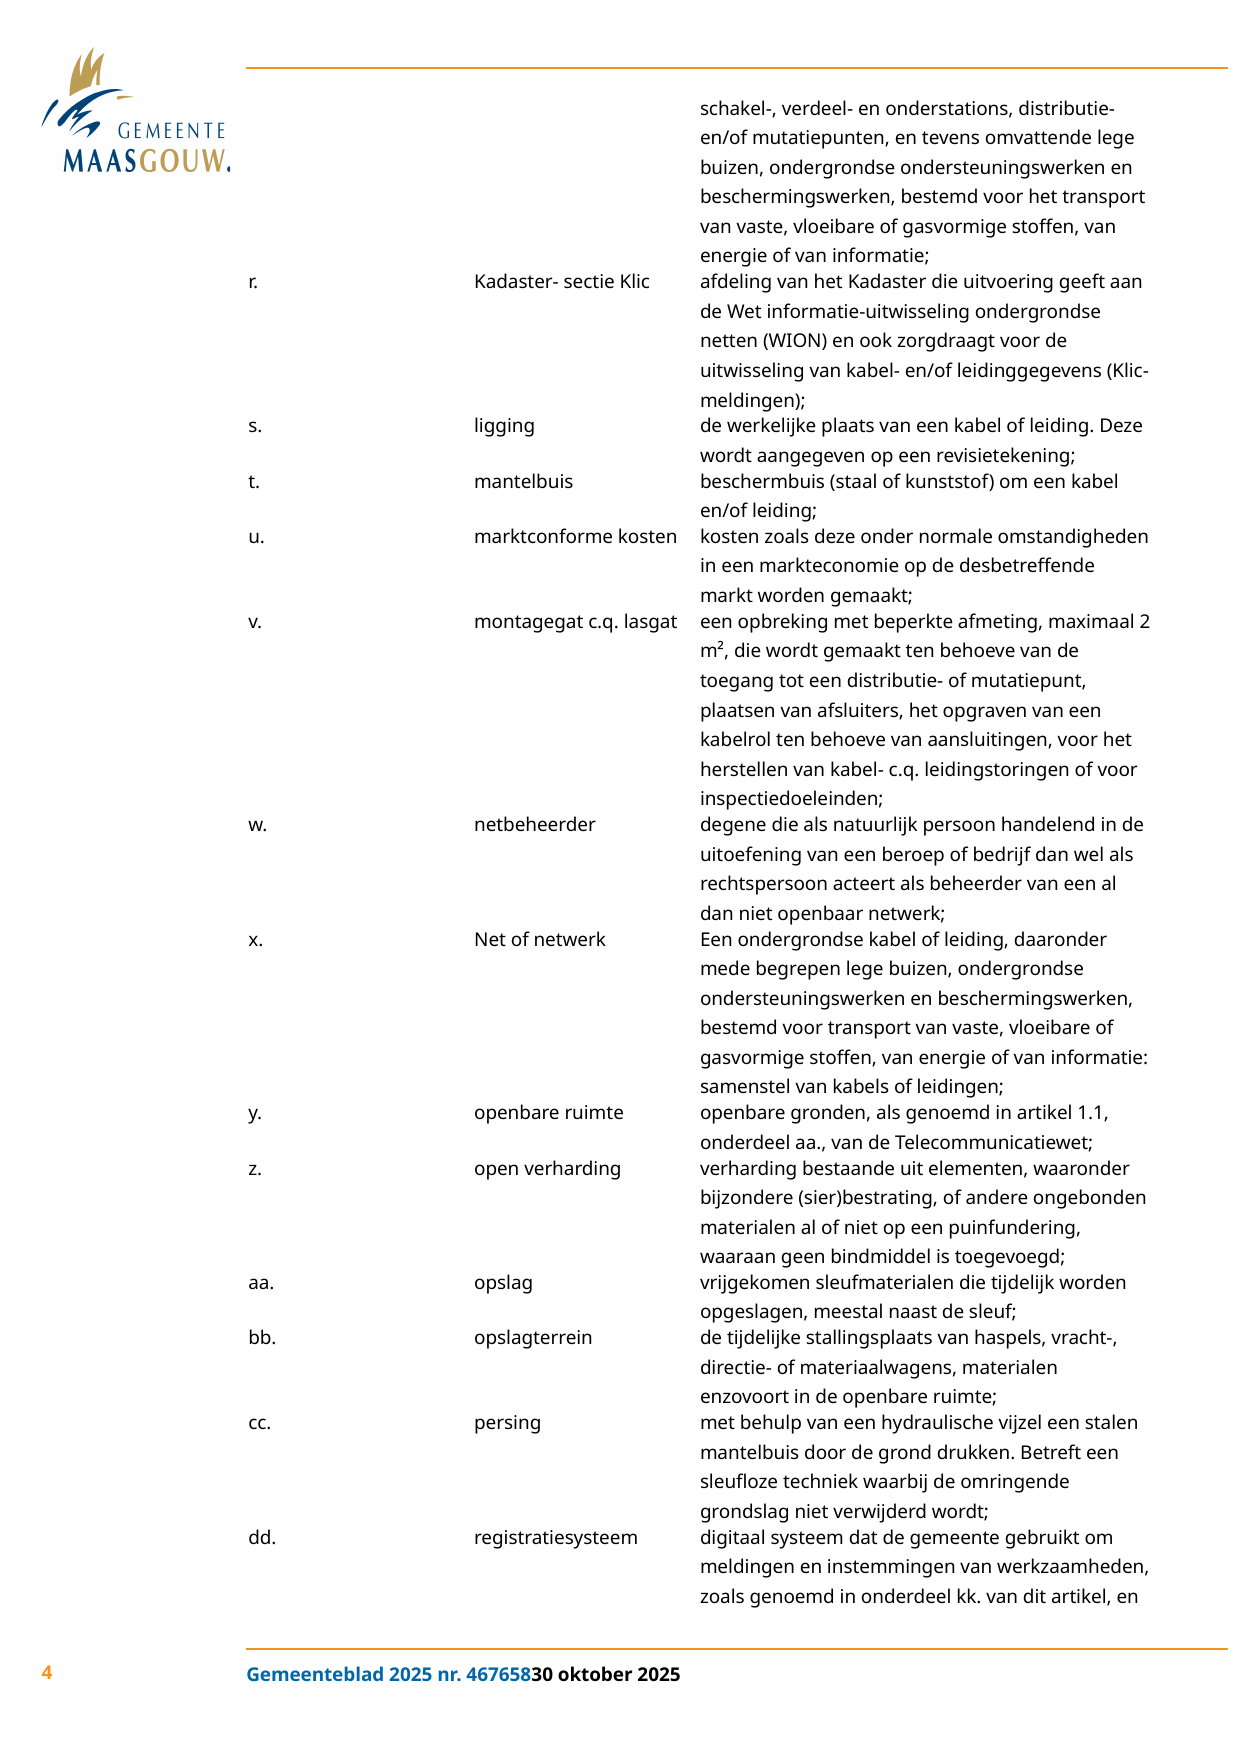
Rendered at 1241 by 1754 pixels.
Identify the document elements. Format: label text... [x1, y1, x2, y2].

table_cell mantelbuis [474, 468, 700, 523]
table_cell een opbreking met beperkte afmeting, maximaal 2 m², die wordt gemaakt ten behoeve van de toegang tot een distributie- of mutatiepunt, plaatsen van afsluiters, het opgraven van een kabelrol ten behoeve van aansluitingen, voor het herstellen van kabel- c.q. leidingstoringen of voor inspectiedoeleinden; [700, 608, 1152, 811]
table_cell Kadaster- sectie Klic [474, 269, 700, 412]
table_cell dd. [248, 1524, 474, 1609]
table_cell cc. [248, 1409, 474, 1524]
table_cell [474, 95, 700, 268]
table_cell ligging [474, 413, 700, 468]
table_cell kosten zoals deze onder normale omstandigheden in een markteconomie op de desbetreffende markt worden gemaakt; [700, 523, 1152, 608]
table_cell v. [248, 608, 474, 811]
table_cell netbeheerder [474, 811, 700, 926]
table_cell opslag [474, 1269, 700, 1324]
table_cell de tijdelijke stallingsplaats van haspels, vracht-, directie- of materiaalwagens, materialen enzovoort in de openbare ruimte; [700, 1325, 1152, 1409]
table_cell r. [248, 269, 474, 412]
table_cell z. [248, 1155, 474, 1269]
table_cell x. [248, 926, 474, 1099]
table_cell de werkelijke plaats van een kabel of leiding. Deze wordt aangegeven op een revisietekening; [700, 413, 1152, 468]
picture [41, 47, 231, 172]
table_cell y. [248, 1099, 474, 1155]
table_cell met behulp van een hydraulische vijzel een stalen mantelbuis door de grond drukken. Betreft een sleufloze techniek waarbij de omringende grondslag niet verwijderd wordt; [700, 1409, 1152, 1524]
table_cell montagegat c.q. lasgat [474, 608, 700, 811]
table_cell aa. [248, 1269, 474, 1324]
table_cell u. [248, 523, 474, 608]
table_cell persing [474, 1409, 700, 1524]
table_cell s. [248, 413, 474, 468]
table_cell Een ondergrondse kabel of leiding, daaronder mede begrepen lege buizen, ondergrondse ondersteuningswerken en beschermingswerken, bestemd voor transport van vaste, vloeibare of gasvormige stoffen, van energie of van informatie: samenstel van kabels of leidingen; [700, 926, 1152, 1099]
table_cell opslagterrein [474, 1325, 700, 1409]
table_cell beschermbuis (staal of kunststof) om een kabel en/of leiding; [700, 468, 1152, 523]
table_cell bb. [248, 1325, 474, 1409]
table_cell afdeling van het Kadaster die uitvoering geeft aan de Wet informatie-uitwisseling ondergrondse netten (WION) en ook zorgdraagt voor de uitwisseling van kabel- en/of leidinggegevens (Klic-meldingen); [700, 269, 1152, 412]
table_cell Net of netwerk [474, 926, 700, 1099]
table_cell openbare gronden, als genoemd in artikel 1.1, onderdeel aa., van de Telecommunicatiewet; [700, 1099, 1152, 1155]
table_cell schakel-, verdeel- en onderstations, distributie- en/of mutatiepunten, en tevens omvattende lege buizen, ondergrondse ondersteuningswerken en beschermingswerken, bestemd voor het transport van vaste, vloeibare of gasvormige stoffen, van energie of van informatie; [700, 95, 1152, 268]
table_cell open verharding [474, 1155, 700, 1269]
table_cell [248, 95, 474, 268]
table_cell openbare ruimte [474, 1099, 700, 1155]
table_cell verharding bestaande uit elementen, waaronder bijzondere (sier)bestrating, of andere ongebonden materialen al of niet op een puinfundering, waaraan geen bindmiddel is toegevoegd; [700, 1155, 1152, 1269]
table_cell degene die als natuurlijk persoon handelend in de uitoefening van een beroep of bedrijf dan wel als rechtspersoon acteert als beheerder van een al dan niet openbaar netwerk; [700, 811, 1152, 926]
table_cell marktconforme kosten [474, 523, 700, 608]
table_cell digitaal systeem dat de gemeente gebruikt om meldingen en instemmingen van werkzaamheden, zoals genoemd in onderdeel kk. van dit artikel, en [700, 1524, 1152, 1609]
table_cell w. [248, 811, 474, 926]
table_cell vrijgekomen sleufmaterialen die tijdelijk worden opgeslagen, meestal naast de sleuf; [700, 1269, 1152, 1324]
table_cell registratiesysteem [474, 1524, 700, 1609]
table_cell t. [248, 468, 474, 523]
